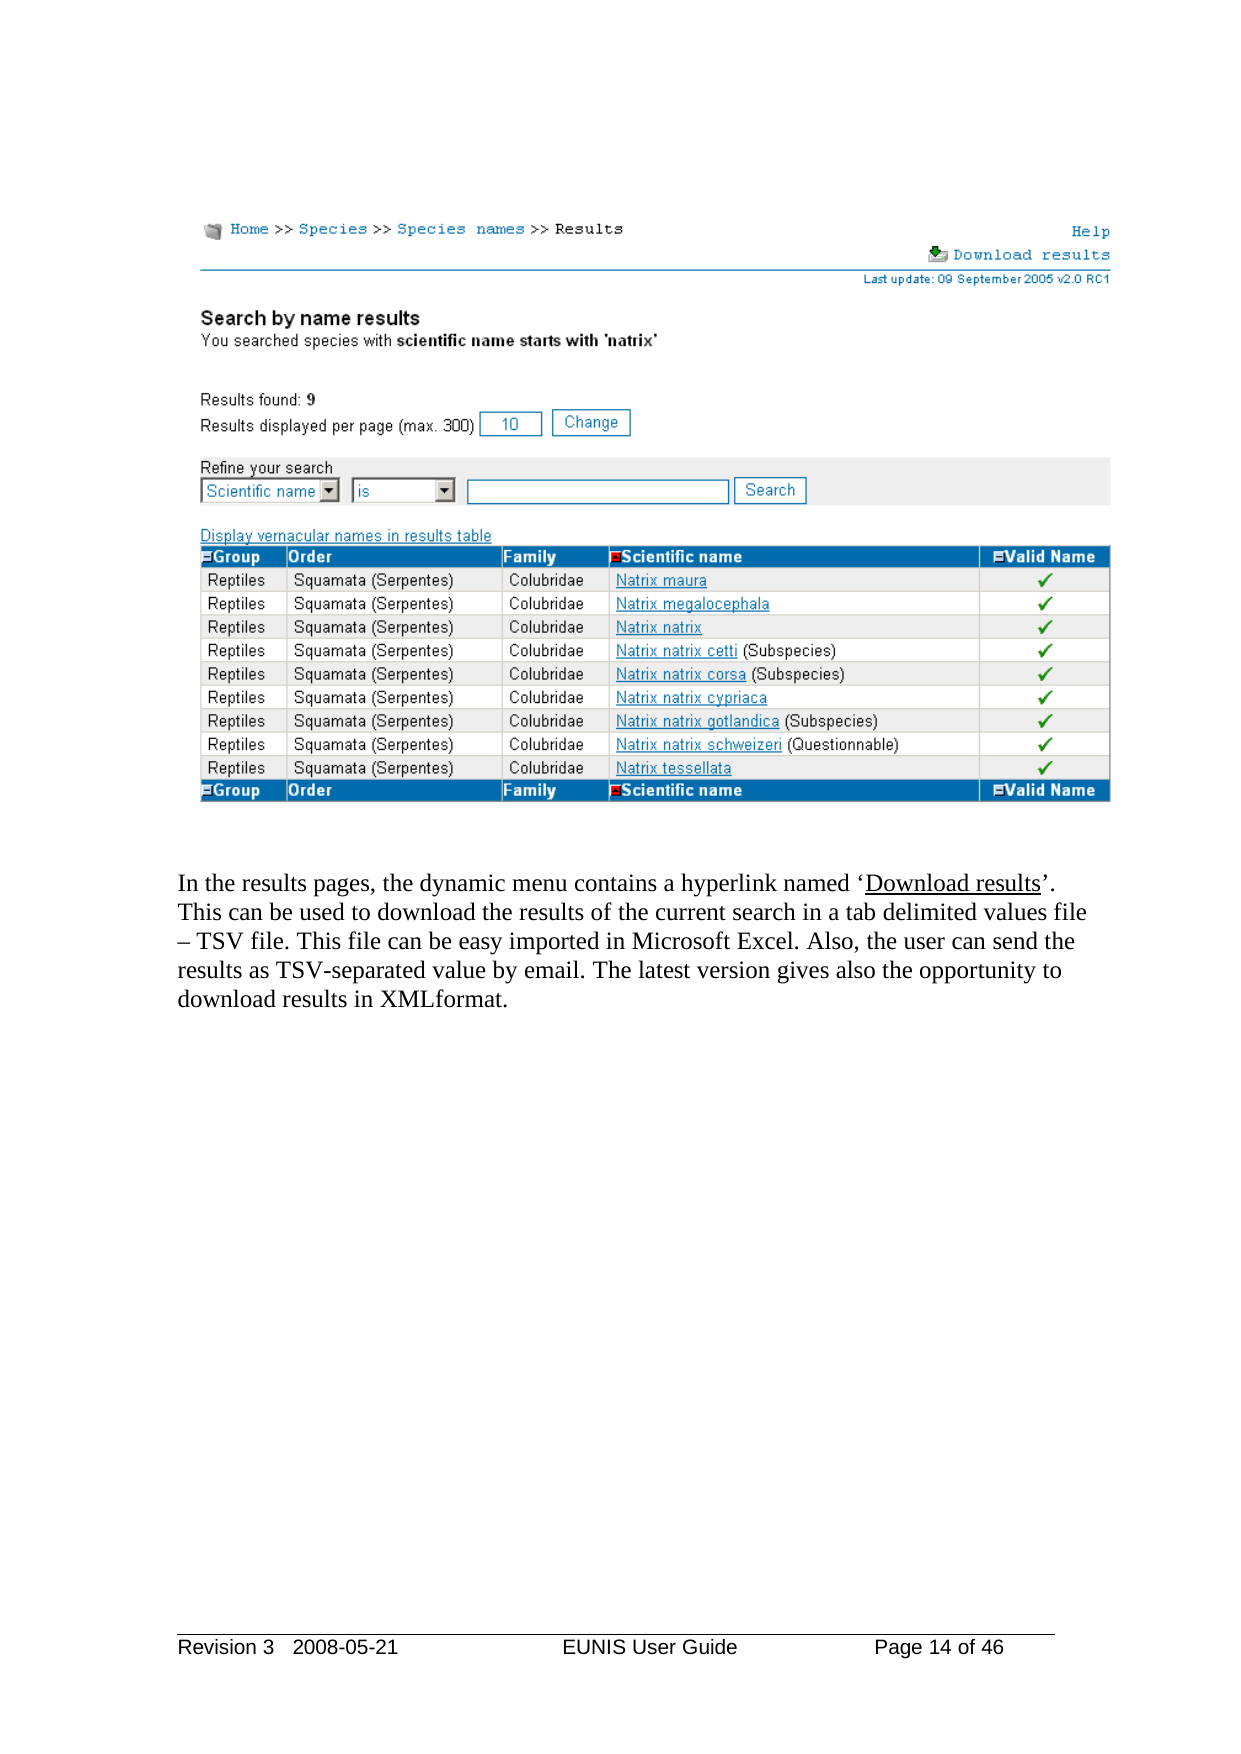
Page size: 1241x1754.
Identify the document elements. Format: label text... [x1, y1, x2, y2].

picture [193, 219, 1118, 807]
text In the results pages, the dynamic menu contains a hyperlink named ‘Download results’. This can be used to download the results of the current search in a tab delimited values file – TSV file. This file can be easy imported in Microsoft Excel. Also, the user can send the results as TSV-separated value by email. The latest version gives also the opportunity to download results in XMLformat. [177, 868, 1092, 1013]
